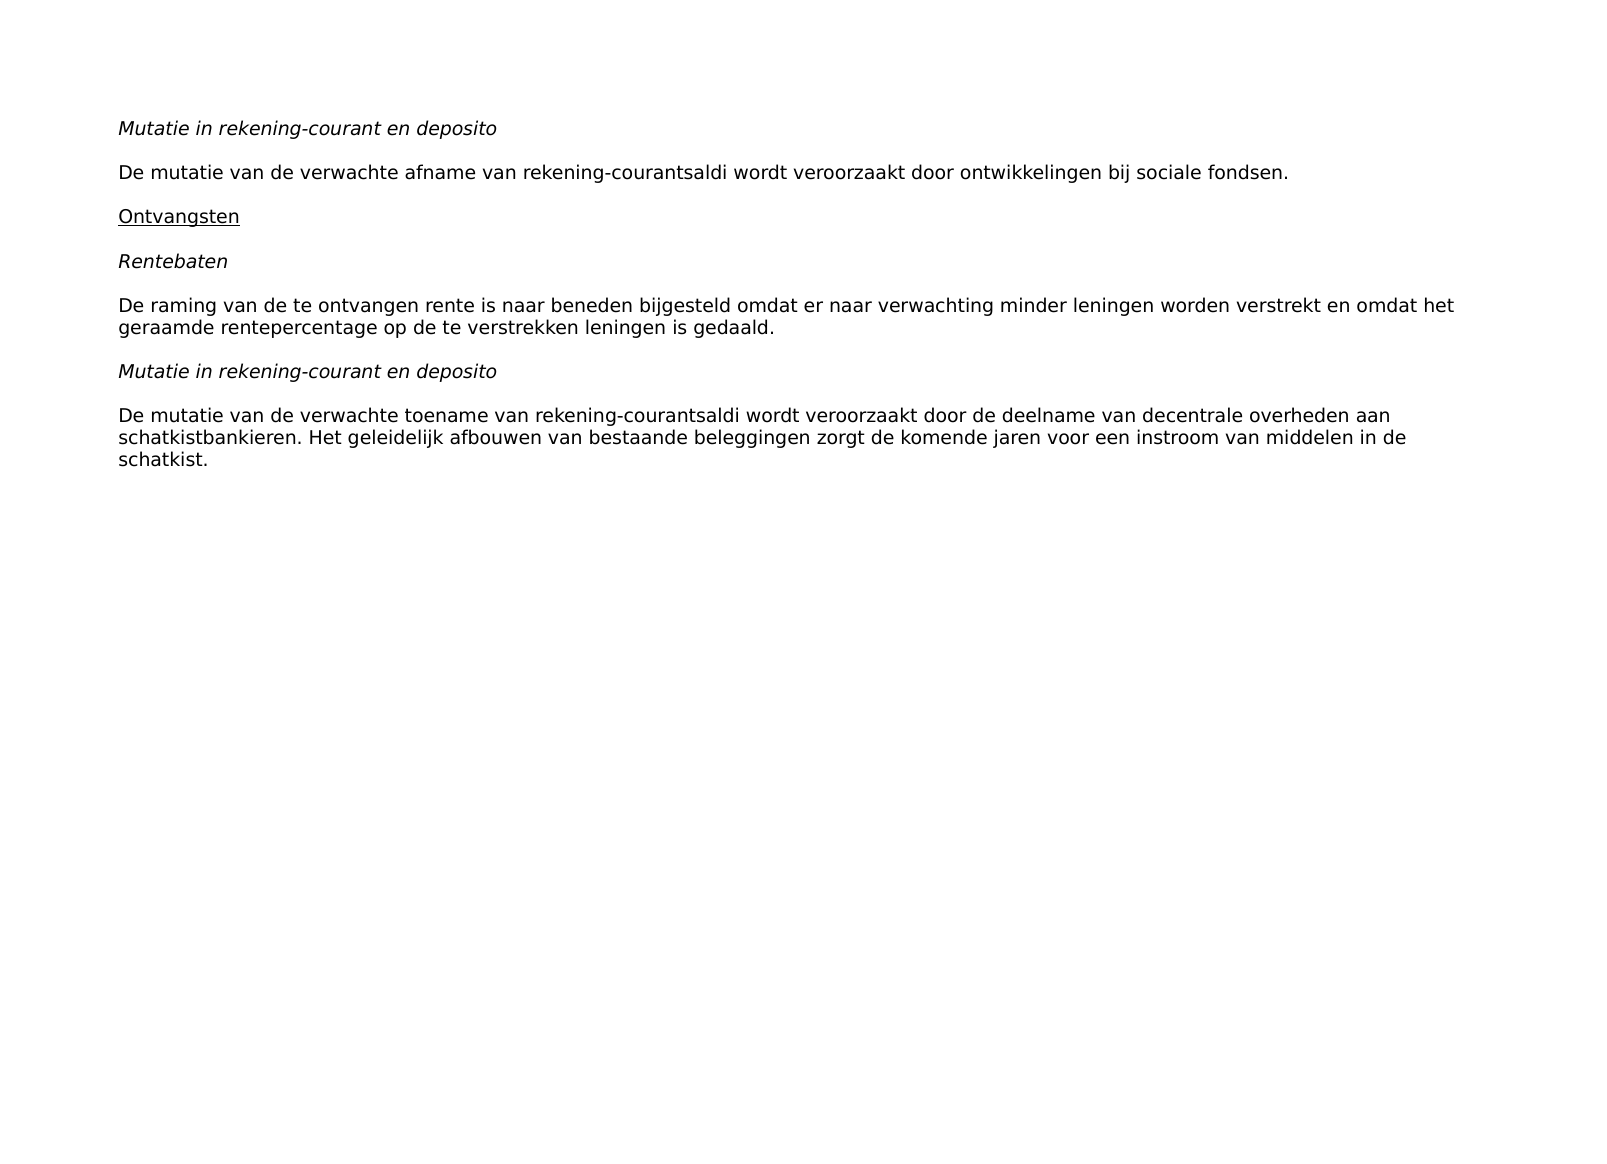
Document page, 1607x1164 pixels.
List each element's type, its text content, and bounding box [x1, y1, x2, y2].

text De mutatie van de verwachte afname van rekening-courantsaldi wordt veroorzaakt door ontwikkelingen bij sociale fondsen. [118, 162, 1488, 184]
subtitle Rentebaten [118, 251, 1488, 273]
text De raming van de te ontvangen rente is naar beneden bijgesteld omdat er naar verwachting minder leningen worden verstrekt en omdat het geraamde rentepercentage op de te verstrekken leningen is gedaald. [118, 295, 1488, 339]
subtitle Mutatie in rekening-courant en deposito [118, 118, 1488, 140]
text De mutatie van de verwachte toename van rekening-courantsaldi wordt veroorzaakt door de deelname van decentrale overheden aan schatkistbankieren. Het geleidelijk afbouwen van bestaande beleggingen zorgt de komende jaren voor een instroom van middelen in de schatkist. [118, 405, 1488, 471]
subtitle Ontvangsten [118, 206, 1488, 228]
subtitle Mutatie in rekening-courant en deposito [118, 361, 1488, 383]
